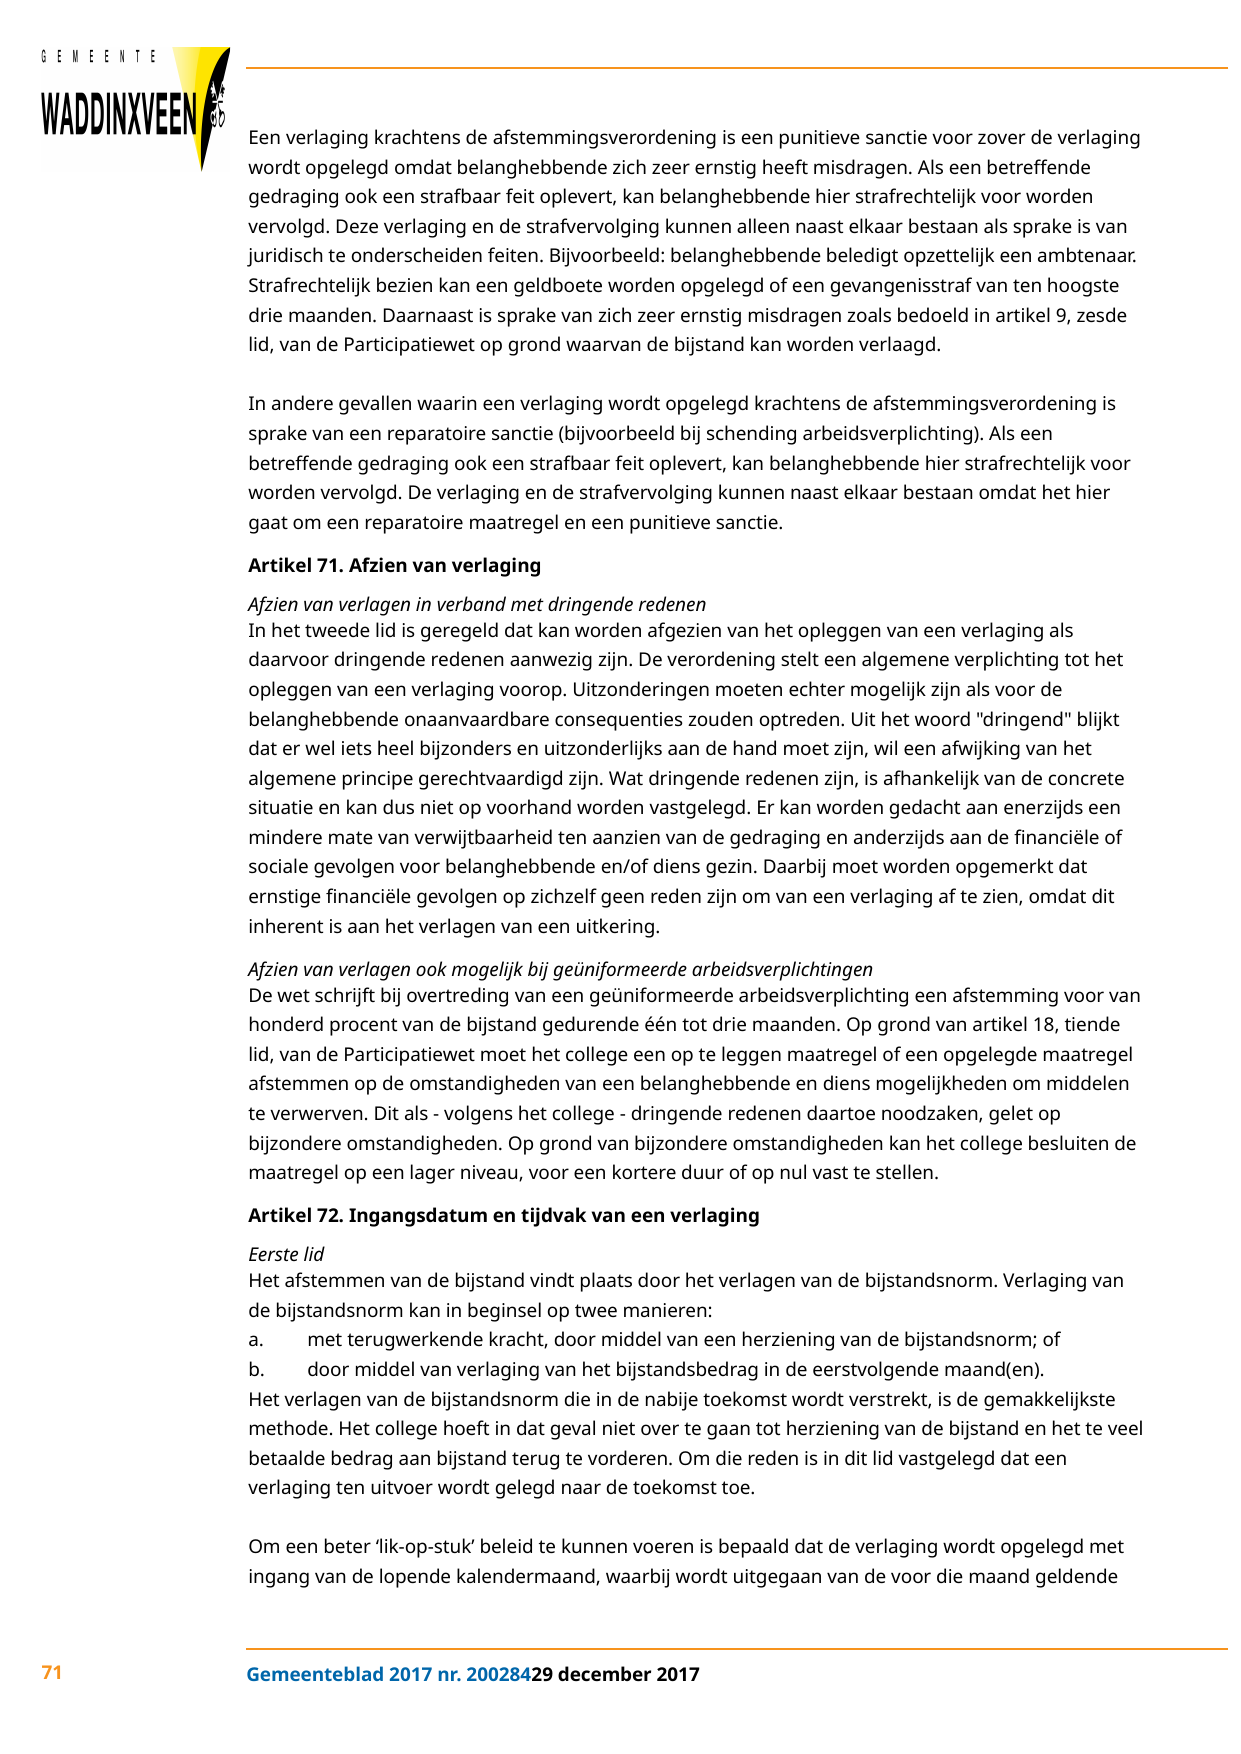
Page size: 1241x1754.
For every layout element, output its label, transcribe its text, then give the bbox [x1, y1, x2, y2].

picture [41, 47, 231, 172]
text Artikel 72. Ingangsdatum en tijdvak van een verlaging [248, 1202, 1152, 1228]
text Het afstemmen van de bijstand vindt plaats door het verlagen van de bijstandsnorm. Verlaging van de bijstandsnorm kan in beginsel op twee manieren: [248, 1267, 1152, 1323]
text De wet schrijft bij overtreding van een geüniformeerde arbeidsverplichting een afstemming voor van honderd procent van de bijstand gedurende één tot drie maanden. Op grond van artikel 18, tiende lid, van de Participatiewet moet het college een op te leggen maatregel of een opgelegde maatregel afstemmen op de omstandigheden van een belanghebbende en diens mogelijkheden om middelen te verwerven. Dit als - volgens het college - dringende redenen daartoe noodzaken, gelet op bijzondere omstandigheden. Op grond van bijzondere omstandigheden kan het college besluiten de maatregel op een lager niveau, voor een kortere duur of op nul vast te stellen. [248, 982, 1152, 1185]
text Om een beter ‘lik-op-stuk’ beleid te kunnen voeren is bepaald dat de verlaging wordt opgelegd met ingang van de lopende kalendermaand, waarbij wordt uitgegaan van de voor die maand geldende [248, 1534, 1152, 1589]
text Eerste lid [248, 1242, 1152, 1267]
text Artikel 71. Afzien van verlaging [248, 552, 1152, 578]
text In andere gevallen waarin een verlaging wordt opgelegd krachtens de afstemmingsverordening is sprake van een reparatoire sanctie (bijvoorbeeld bij schending arbeidsverplichting). Als een betreffende gedraging ook een strafbaar feit oplevert, kan belanghebbende hier strafrechtelijk voor worden vervolgd. De verlaging en de strafvervolging kunnen naast elkaar bestaan omdat het hier gaat om een reparatoire maatregel en een punitieve sanctie. [248, 391, 1152, 535]
text In het tweede lid is geregeld dat kan worden afgezien van het opleggen van een verlaging als daarvoor dringende redenen aanwezig zijn. De verordening stelt een algemene verplichting tot het opleggen van een verlaging voorop. Uitzonderingen moeten echter mogelijk zijn als voor de belanghebbende onaanvaardbare consequenties zouden optreden. Uit het woord "dringend" blijkt dat er wel iets heel bijzonders en uitzonderlijks aan de hand moet zijn, wil een afwijking van het algemene principe gerechtvaardigd zijn. Wat dringende redenen zijn, is afhankelijk van de concrete situatie en kan dus niet op voorhand worden vastgelegd. Er kan worden gedacht aan enerzijds een mindere mate van verwijtbaarheid ten aanzien van de gedraging en anderzijds aan de financiële of sociale gevolgen voor belanghebbende en/of diens gezin. Daarbij moet worden opgemerkt dat ernstige financiële gevolgen op zichzelf geen reden zijn om van een verlaging af te zien, omdat dit inherent is aan het verlagen van een uitkering. [248, 617, 1152, 939]
text Het verlagen van de bijstandsnorm die in de nabije toekomst wordt verstrekt, is de gemakkelijkste methode. Het college hoeft in dat geval niet over te gaan tot herziening van de bijstand en het te veel betaalde bedrag aan bijstand terug te vorderen. Om die reden is in dit lid vastgelegd dat een verlaging ten uitvoer wordt gelegd naar de toekomst toe. [248, 1386, 1152, 1500]
list met terugwerkende kracht, door middel van een herziening van de bijstandsnorm; of [248, 1327, 1152, 1352]
text Een verlaging krachtens de afstemmingsverordening is een punitieve sanctie voor zover de verlaging wordt opgelegd omdat belanghebbende zich zeer ernstig heeft misdragen. Als een betreffende gedraging ook een strafbaar feit oplevert, kan belanghebbende hier strafrechtelijk voor worden vervolgd. Deze verlaging en de strafvervolging kunnen alleen naast elkaar bestaan als sprake is van juridisch te onderscheiden feiten. Bijvoorbeeld: belanghebbende beledigt opzettelijk een ambtenaar. Strafrechtelijk bezien kan een geldboete worden opgelegd of een gevangenisstraf van ten hoogste drie maanden. Daarnaast is sprake van zich zeer ernstig misdragen zoals bedoeld in artikel 9, zesde lid, van de Participatiewet op grond waarvan de bijstand kan worden verlaagd. [248, 124, 1152, 357]
list door middel van verlaging van het bijstandsbedrag in de eerstvolgende maand(en). [248, 1356, 1152, 1382]
text Afzien van verlagen in verband met dringende redenen [248, 591, 1152, 617]
text Afzien van verlagen ook mogelijk bij geüniformeerde arbeidsverplichtingen [248, 956, 1152, 982]
